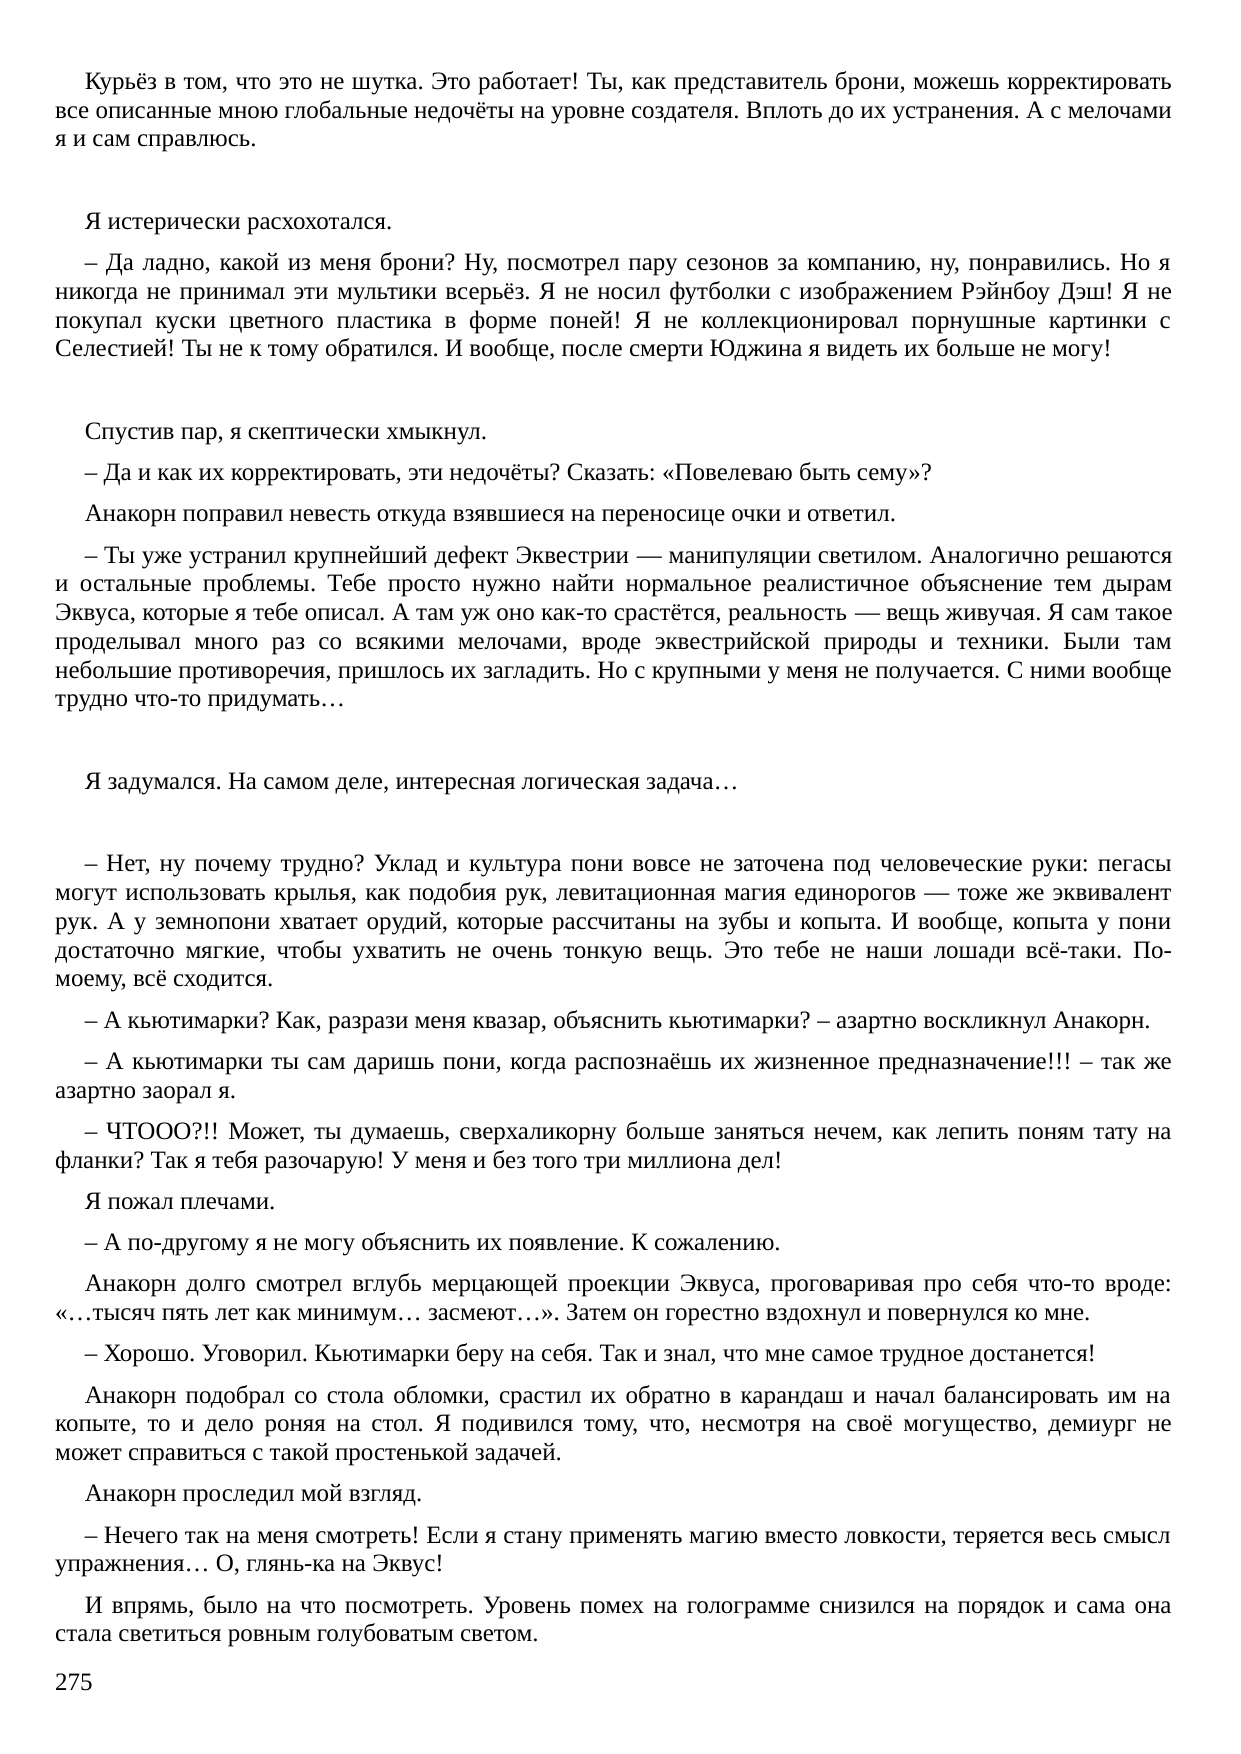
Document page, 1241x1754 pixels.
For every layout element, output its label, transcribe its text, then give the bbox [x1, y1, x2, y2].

text – А кьютимарки ты сам даришь пони, когда распознаёшь их жизненное предназначение!!! – так же азартно заорал я. [55, 1046, 1173, 1103]
text Курьёз в том, что это не шутка. Это работает! Ты, как представитель брони, можешь корректировать все описанные мною глобальные недочёты на уровне создателя. Вплоть до их устранения. А с мелочами я и сам справлюсь. [55, 66, 1173, 152]
text – Да и как их корректировать, эти недочёты? Сказать: «Повелеваю быть сему»? [55, 457, 1173, 486]
text Я задумался. На самом деле, интересная логическая задача… [55, 766, 1173, 795]
text – Хорошо. Уговорил. Кьютимарки беру на себя. Так и знал, что мне самое трудное достанется! [55, 1338, 1173, 1367]
text – ЧТООО?!! Может, ты думаешь, сверхаликорну больше заняться нечем, как лепить поням тату на фланки? Так я тебя разочарую! У меня и без того три миллиона дел! [55, 1116, 1173, 1173]
text – А кьютимарки? Как, разрази меня квазар, объяснить кьютимарки? – азартно воскликнул Анакорн. [55, 1005, 1173, 1033]
text Я истерически расхохотался. [55, 206, 1173, 235]
text – А по-другому я не могу объяснить их появление. К сожалению. [55, 1227, 1173, 1256]
text Я пожал плечами. [55, 1186, 1173, 1215]
text Анакорн проследил мой взгляд. [55, 1478, 1173, 1507]
text Анакорн подобрал со стола обломки, срастил их обратно в карандаш и начал балансировать им на копыте, то и дело роняя на стол. Я подивился тому, что, несмотря на своё могущество, демиург не может справиться с такой простенькой задачей. [55, 1380, 1173, 1466]
text – Нечего так на меня смотреть! Если я стану применять магию вместо ловкости, теряется весь смысл упражнения… О, глянь-ка на Эквус! [55, 1520, 1173, 1577]
text – Нет, ну почему трудно? Уклад и культура пони вовсе не заточена под человеческие руки: пегасы могут использовать крылья, как подобия рук, левитационная магия единорогов — тоже же эквивалент рук. А у земнопони хватает орудий, которые рассчитаны на зубы и копыта. И вообще, копыта у пони достаточно мягкие, чтобы ухватить не очень тонкую вещь. Это тебе не наши лошади всё-таки. По-моему, всё сходится. [55, 848, 1173, 992]
text Анакорн долго смотрел вглубь мерцающей проекции Эквуса, проговаривая про себя что-то вроде: «…тысяч пять лет как минимум… засмеют…». Затем он горестно вздохнул и повернулся ко мне. [55, 1268, 1173, 1326]
text – Ты уже устранил крупнейший дефект Эквестрии — манипуляции светилом. Аналогично решаются и остальные проблемы. Тебе просто нужно найти нормальное реалистичное объяснение тем дырам Эквуса, которые я тебе описал. А там уж оно как-то срастётся, реальность — вещь живучая. Я сам такое проделывал много раз со всякими мелочами, вроде эквестрийской природы и техники. Были там небольшие противоречия, пришлось их загладить. Но с крупными у меня не получается. С ними вообще трудно что-то придумать… [55, 540, 1173, 712]
text – Да ладно, какой из меня брони? Ну, посмотрел пару сезонов за компанию, ну, понравились. Но я никогда не принимал эти мультики всерьёз. Я не носил футболки с изображением Рэйнбоу Дэш! Я не покупал куски цветного пластика в форме поней! Я не коллекционировал порнушные картинки с Селестией! Ты не к тому обратился. И вообще, после смерти Юджина я видеть их больше не могу! [55, 247, 1173, 362]
text Спустив пар, я скептически хмыкнул. [55, 416, 1173, 445]
text Анакорн поправил невесть откуда взявшиеся на переносице очки и ответил. [55, 498, 1173, 527]
text И впрямь, было на что посмотреть. Уровень помех на голограмме снизился на порядок и сама она стала светиться ровным голубоватым светом. [55, 1590, 1173, 1647]
